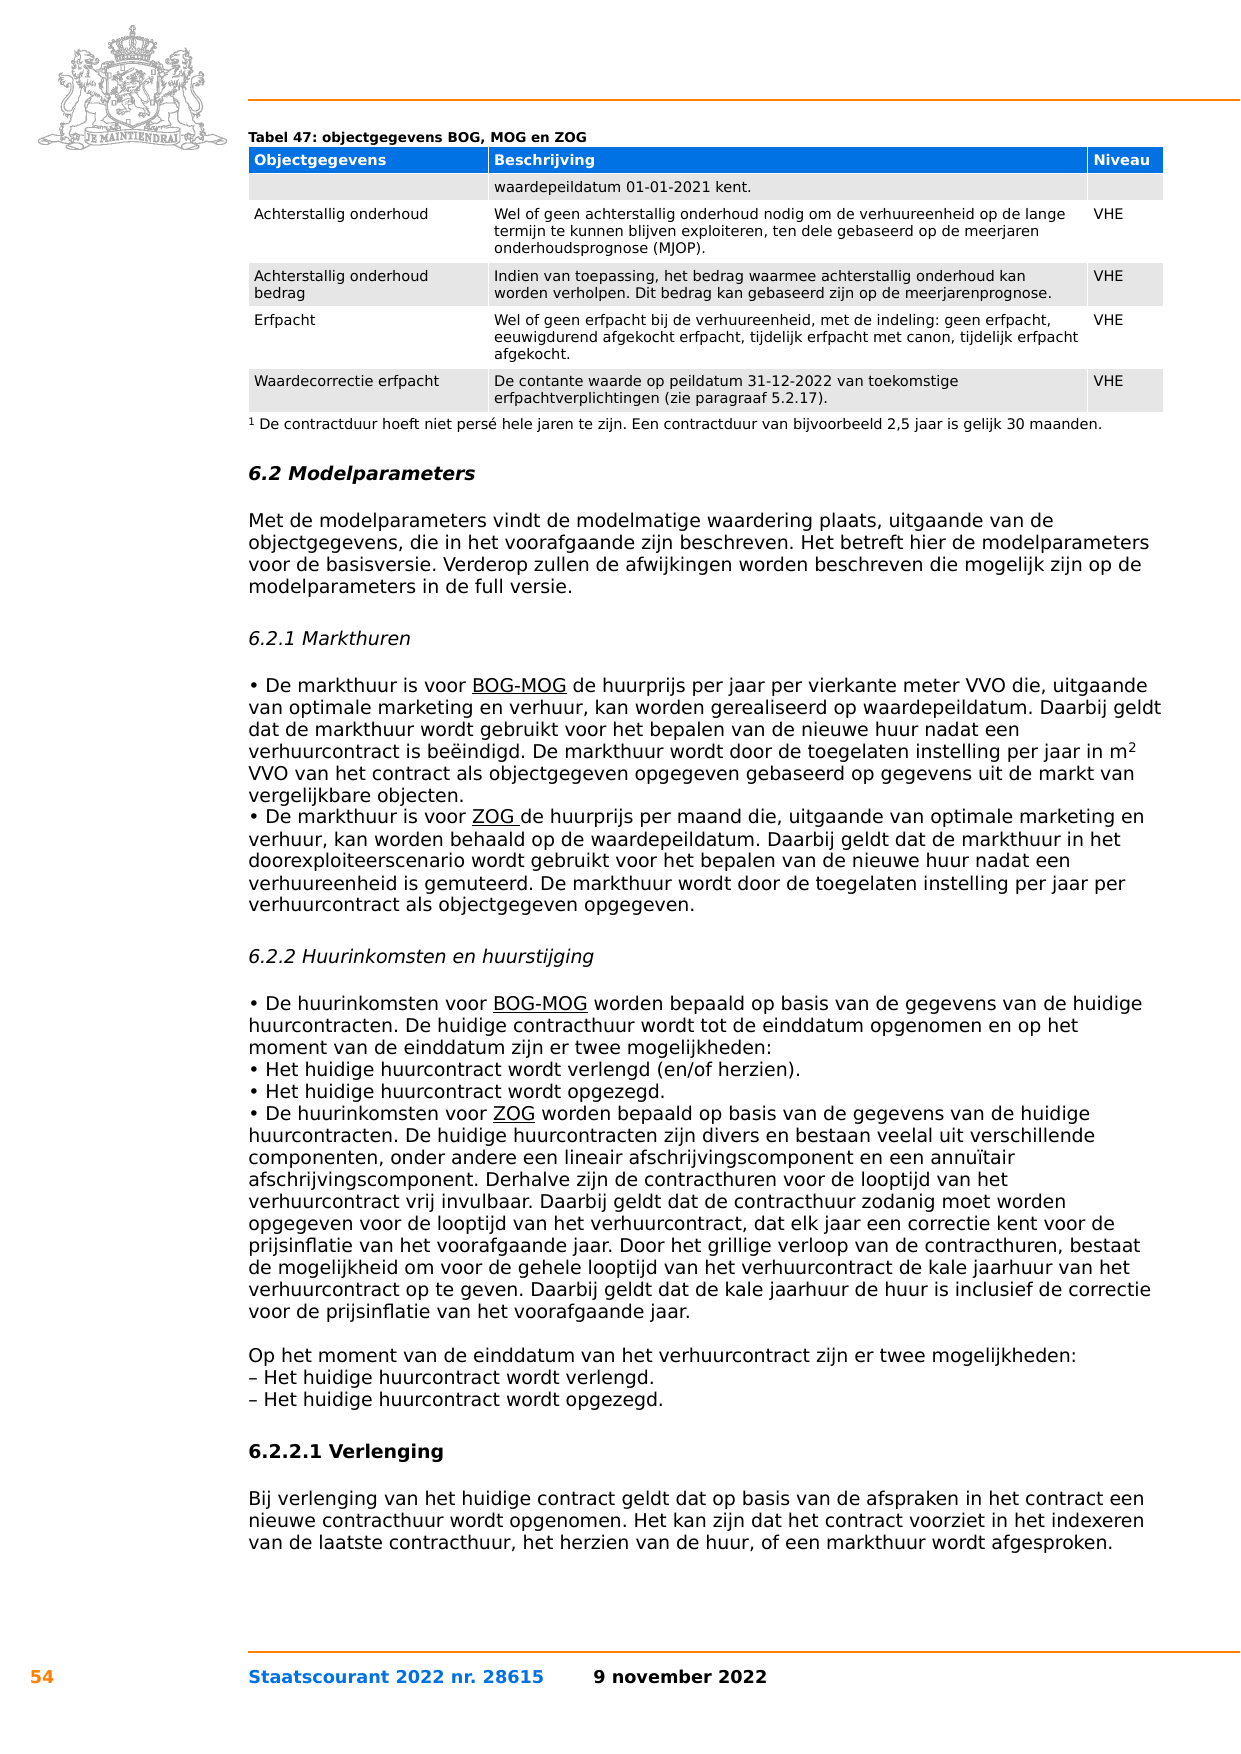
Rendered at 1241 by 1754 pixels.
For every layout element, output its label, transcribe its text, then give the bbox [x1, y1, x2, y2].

table_cell VHE [1088, 201, 1163, 262]
table_cell [1088, 174, 1163, 200]
table_cell Beschrijving [489, 147, 1087, 173]
text • Het huidige huurcontract wordt verlengd (en/of herzien). [248, 1059, 1163, 1081]
table_cell Erfpacht [249, 307, 488, 367]
text – Het huidige huurcontract wordt opgezegd. [248, 1389, 1163, 1411]
table_cell Achterstallig onderhoud [249, 201, 488, 262]
table_cell Wel of geen achterstallig onderhoud nodig om de verhuureenheid op de lange termijn te kunnen blijven exploiteren, ten dele gebaseerd op de meerjaren onderhoudsprognose (MJOP). [489, 201, 1087, 262]
picture [38, 25, 227, 150]
subtitle 6.2.2.1 Verlenging [248, 1441, 1163, 1463]
subtitle 6.2.1 Markthuren [248, 628, 1163, 649]
table_cell Wel of geen erfpacht bij de verhuureenheid, met de indeling: geen erfpacht, eeuwigdurend afgekocht erfpacht, tijdelijk erfpacht met canon, tijdelijk erfpacht afgekocht. [489, 307, 1087, 367]
text • De markthuur is voor BOG-MOG de huurprijs per jaar per vierkante meter VVO die, uitgaande van optimale marketing en verhuur, kan worden gerealiseerd op waardepeildatum. Daarbij geldt dat de markthuur wordt gebruikt voor het bepalen van de nieuwe huur nadat een verhuurcontract is beëindigd. De markthuur wordt door de toegelaten instelling per jaar in m2 VVO van het contract als objectgegeven opgegeven gebaseerd op gegevens uit de markt van vergelijkbare objecten. [248, 674, 1163, 806]
text Op het moment van de einddatum van het verhuurcontract zijn er twee mogelijkheden: [248, 1345, 1163, 1367]
table_cell VHE [1088, 263, 1163, 306]
table_cell Achterstallig onderhoud bedrag [249, 263, 488, 306]
table_cell Indien van toepassing, het bedrag waarmee achterstallig onderhoud kan worden verholpen. Dit bedrag kan gebaseerd zijn op de meerjarenprognose. [489, 263, 1087, 306]
text Bij verlenging van het huidige contract geldt dat op basis van de afspraken in het contract een nieuwe contracthuur wordt opgenomen. Het kan zijn dat het contract voorziet in het indexeren van de laatste contracthuur, het herzien van de huur, of een markthuur wordt afgesproken. [248, 1488, 1163, 1554]
table_cell Objectgegevens [249, 147, 488, 173]
subtitle 6.2 Modelparameters [248, 463, 1163, 485]
text • De huurinkomsten voor BOG-MOG worden bepaald op basis van de gegevens van de huidige huurcontracten. De huidige contracthuur wordt tot de einddatum opgenomen en op het moment van de einddatum zijn er twee mogelijkheden: [248, 993, 1163, 1059]
table_cell Waardecorrectie erfpacht [249, 369, 488, 412]
text Met de modelparameters vindt de modelmatige waardering plaats, uitgaande van de objectgegevens, die in het voorafgaande zijn beschreven. Het betreft hier de modelparameters voor de basisversie. Verderop zullen de afwijkingen worden beschreven die mogelijk zijn op de modelparameters in de full versie. [248, 510, 1163, 598]
table_cell [249, 174, 488, 200]
text • De huurinkomsten voor ZOG worden bepaald op basis van de gegevens van de huidige huurcontracten. De huidige huurcontracten zijn divers en bestaan veelal uit verschillende componenten, onder andere een lineair afschrijvingscomponent en een annuïtair afschrijvingscomponent. Derhalve zijn de contracthuren voor de looptijd van het verhuurcontract vrij invulbaar. Daarbij geldt dat de contracthuur zodanig moet worden opgegeven voor de looptijd van het verhuurcontract, dat elk jaar een correctie kent voor de prijsinflatie van het voorafgaande jaar. Door het grillige verloop van de contracthuren, bestaat de mogelijkheid om voor de gehele looptijd van het verhuurcontract de kale jaarhuur van het verhuurcontract op te geven. Daarbij geldt dat de kale jaarhuur de huur is inclusief de correctie voor de prijsinflatie van het voorafgaande jaar. [248, 1103, 1163, 1323]
subtitle 6.2.2 Huurinkomsten en huurstijging [248, 946, 1163, 968]
table_cell waardepeildatum 01-01-2021 kent. [489, 174, 1087, 200]
text – Het huidige huurcontract wordt verlengd. [248, 1367, 1163, 1389]
text • De markthuur is voor ZOG de huurprijs per maand die, uitgaande van optimale marketing en verhuur, kan worden behaald op de waardepeildatum. Daarbij geldt dat de markthuur in het doorexploiteerscenario wordt gebruikt voor het bepalen van de nieuwe huur nadat een verhuureenheid is gemuteerd. De markthuur wordt door de toegelaten instelling per jaar per verhuurcontract als objectgegeven opgegeven. [248, 806, 1163, 916]
table_cell De contante waarde op peildatum 31-12-2022 van toekomstige erfpachtverplichtingen (zie paragraaf 5.2.17). [489, 369, 1087, 412]
text • Het huidige huurcontract wordt opgezegd. [248, 1081, 1163, 1103]
table_cell Niveau [1088, 147, 1163, 173]
table_header Tabel 47: objectgegevens BOG, MOG en ZOG [248, 130, 1163, 146]
table_cell VHE [1088, 307, 1163, 367]
table_cell 1 De contractduur hoeft niet persé hele jaren te zijn. Een contractduur van bijvoorbeeld 2,5 jaar is gelijk 30 maanden. [248, 413, 1163, 433]
table_cell VHE [1088, 369, 1163, 412]
